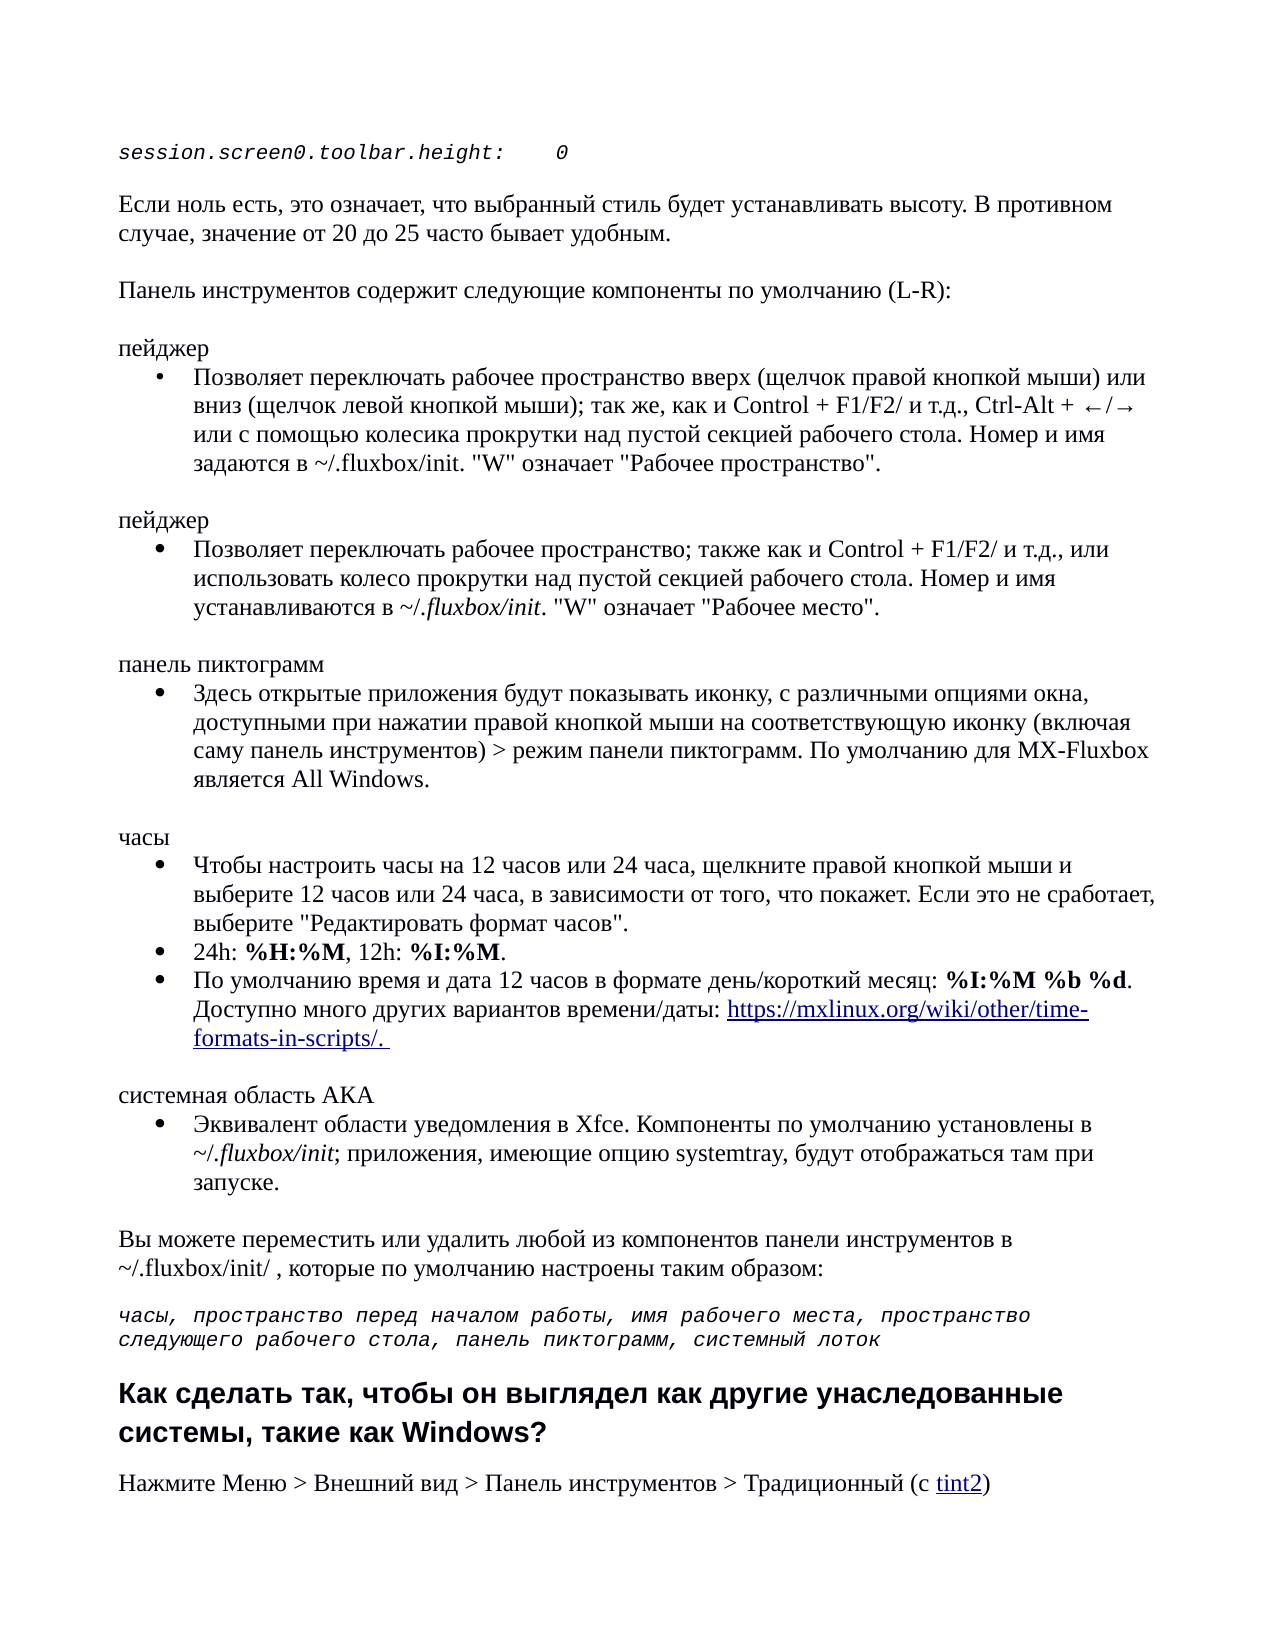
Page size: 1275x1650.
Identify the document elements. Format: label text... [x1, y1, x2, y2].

text Как сделать так, чтобы он выглядел как другие унаследованные системы, такие как Windows? [118, 1376, 1157, 1448]
text Нажмите Меню > Внешний вид > Панель инструментов > Традиционный (c tint2) [118, 1468, 1157, 1497]
text часы, пространство перед началом работы, имя рабочего места, пространство следующего рабочего стола, панель пиктограмм, системный лоток [118, 1305, 1157, 1352]
text Панель инструментов содержит следующие компоненты по умолчанию (L-R): [118, 275, 1157, 304]
text пейджер [118, 505, 1157, 534]
list Позволяет переключать рабочее пространство вверх (щелчок правой кнопкой мыши) или вниз (щелчок левой кнопкой мыши); так же, как и Control + F1/F2/ и т.д., Ctrl-Alt + ←/→ или с помощью колесика прокрутки над пустой секцией рабочего стола. Номер и имя задаются в ~/.fluxbox/init. "W" означает "Рабочее пространство". [156, 362, 1157, 477]
list Здесь открытые приложения будут показывать иконку, с различными опциями окна, доступными при нажатии правой кнопкой мыши на соответствующую иконку (включая саму панель инструментов) > режим панели пиктограмм. По умолчанию для MX-Fluxbox является All Windows. [156, 678, 1157, 793]
text системная область АКА [118, 1080, 1157, 1109]
text Если ноль есть, это означает, что выбранный стиль будет устанавливать высоту. В противном случае, значение от 20 до 25 часто бывает удобным. [118, 189, 1157, 247]
text часы [118, 822, 1157, 850]
list Эквивалент области уведомления в Xfce. Компоненты по умолчанию установлены в ~/.fluxbox/init; приложения, имеющие опцию systemtray, будут отображаться там при запуске. [156, 1109, 1157, 1195]
text панель пиктограмм [118, 649, 1157, 678]
list Позволяет переключать рабочее пространство; также как и Control + F1/F2/ и т.д., или использовать колесо прокрутки над пустой секцией рабочего стола. Номер и имя устанавливаются в ~/.fluxbox/init. "W" означает "Рабочее место". [156, 534, 1157, 620]
list По умолчанию время и дата 12 часов в формате день/короткий месяц: %I:%M %b %d. Доступно много других вариантов времени/даты: https://mxlinux.org/wiki/other/time-formats-in-scripts/. [156, 965, 1157, 1052]
list Чтобы настроить часы на 12 часов или 24 часа, щелкните правой кнопкой мыши и выберите 12 часов или 24 часа, в зависимости от того, что покажет. Если это не сработает, выберите "Редактировать формат часов". [156, 850, 1157, 937]
text Вы можете переместить или удалить любой из компонентов панели инструментов в ~/.fluxbox/init/ , которые по умолчанию настроены таким образом: [118, 1224, 1157, 1282]
list 24h: %H:%M, 12h: %I:%M. [156, 937, 1157, 965]
text пейджер [118, 333, 1157, 362]
text session.screen0.toolbar.height: 0 [118, 142, 1157, 165]
